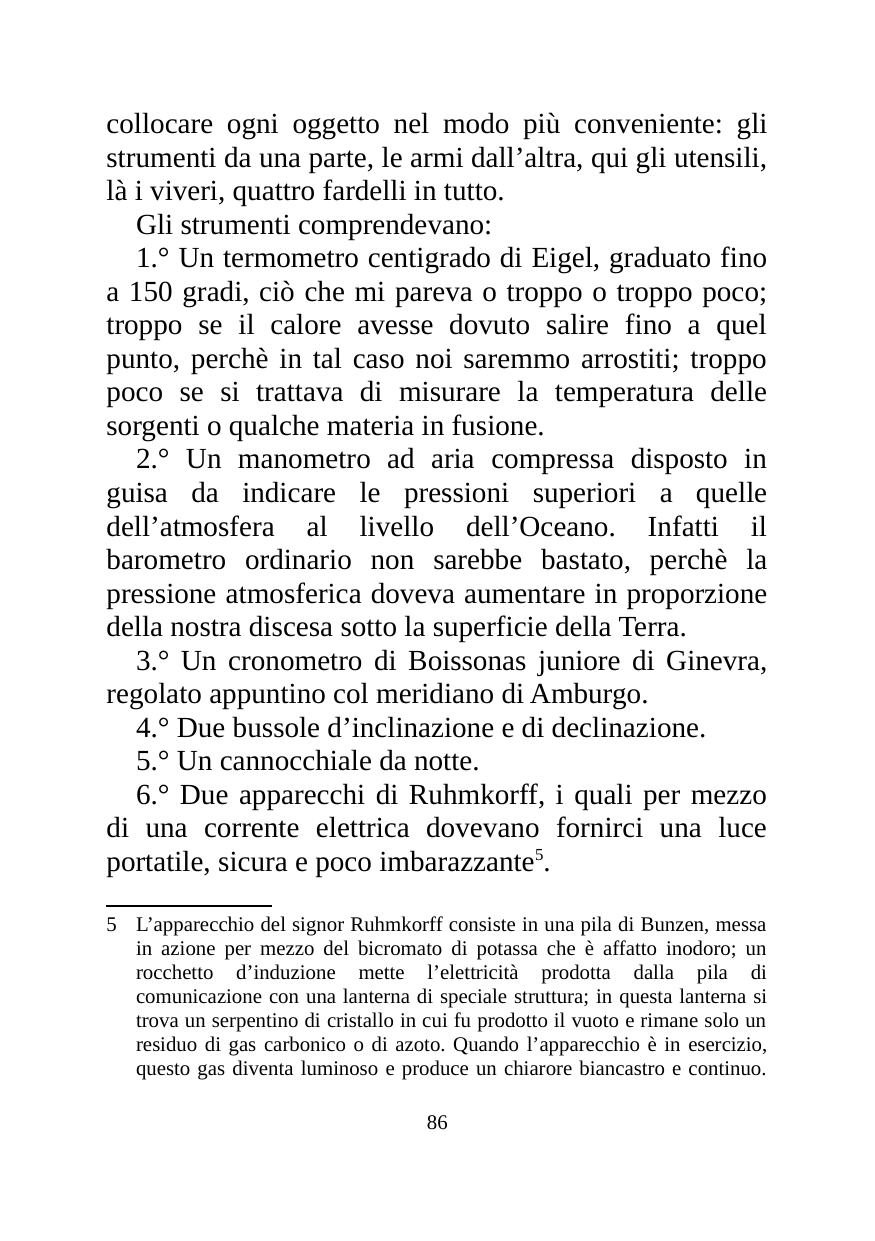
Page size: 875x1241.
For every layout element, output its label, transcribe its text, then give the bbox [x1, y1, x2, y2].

text 6.° Due apparecchi di Ruhmkorff, i quali per mezzo di una corrente elettrica dovevano fornirci una luce portatile, sicura e poco imbarazzante. [106, 777, 768, 878]
text Gli strumenti comprendevano: [106, 207, 768, 240]
text L’apparecchio del signor Ruhmkorff consiste in una pila di Bunzen, messa in azione per mezzo del bicromato di potassa che è affatto inodoro; un rocchetto d’induzione mette l’elettricità prodotta dalla pila di comunicazione con una lanterna di speciale struttura; in questa lanterna si trova un serpentino di cristallo in cui fu prodotto il vuoto e rimane solo un residuo di gas carbonico o di azoto. Quando l’apparecchio è in esercizio, questo gas diventa luminoso e produce un chiarore biancastro e continuo. [106, 912, 768, 1080]
text 5.° Un cannocchiale da notte. [106, 743, 768, 777]
text collocare ogni oggetto nel modo più conveniente: gli strumenti da una parte, le armi dall’altra, qui gli utensili, là i viveri, quattro fardelli in tutto. [106, 106, 768, 207]
text 3.° Un cronometro di Boissonas juniore di Ginevra, regolato appuntino col meridiano di Amburgo. [106, 643, 768, 710]
text 1.° Un termometro centigrado di Eigel, graduato fino a 150 gradi, ciò che mi pareva o troppo o troppo poco; troppo se il calore avesse dovuto salire fino a quel punto, perchè in tal caso noi saremmo arrostiti; troppo poco se si trattava di misurare la temperatura delle sorgenti o qualche materia in fusione. [106, 240, 768, 442]
text 4.° Due bussole d’inclinazione e di declinazione. [106, 710, 768, 743]
text 2.° Un manometro ad aria compressa disposto in guisa da indicare le pressioni superiori a quelle dell’atmosfera al livello dell’Oceano. Infatti il barometro ordinario non sarebbe bastato, perchè la pressione atmosferica doveva aumentare in proporzione della nostra discesa sotto la superficie della Terra. [106, 442, 768, 643]
